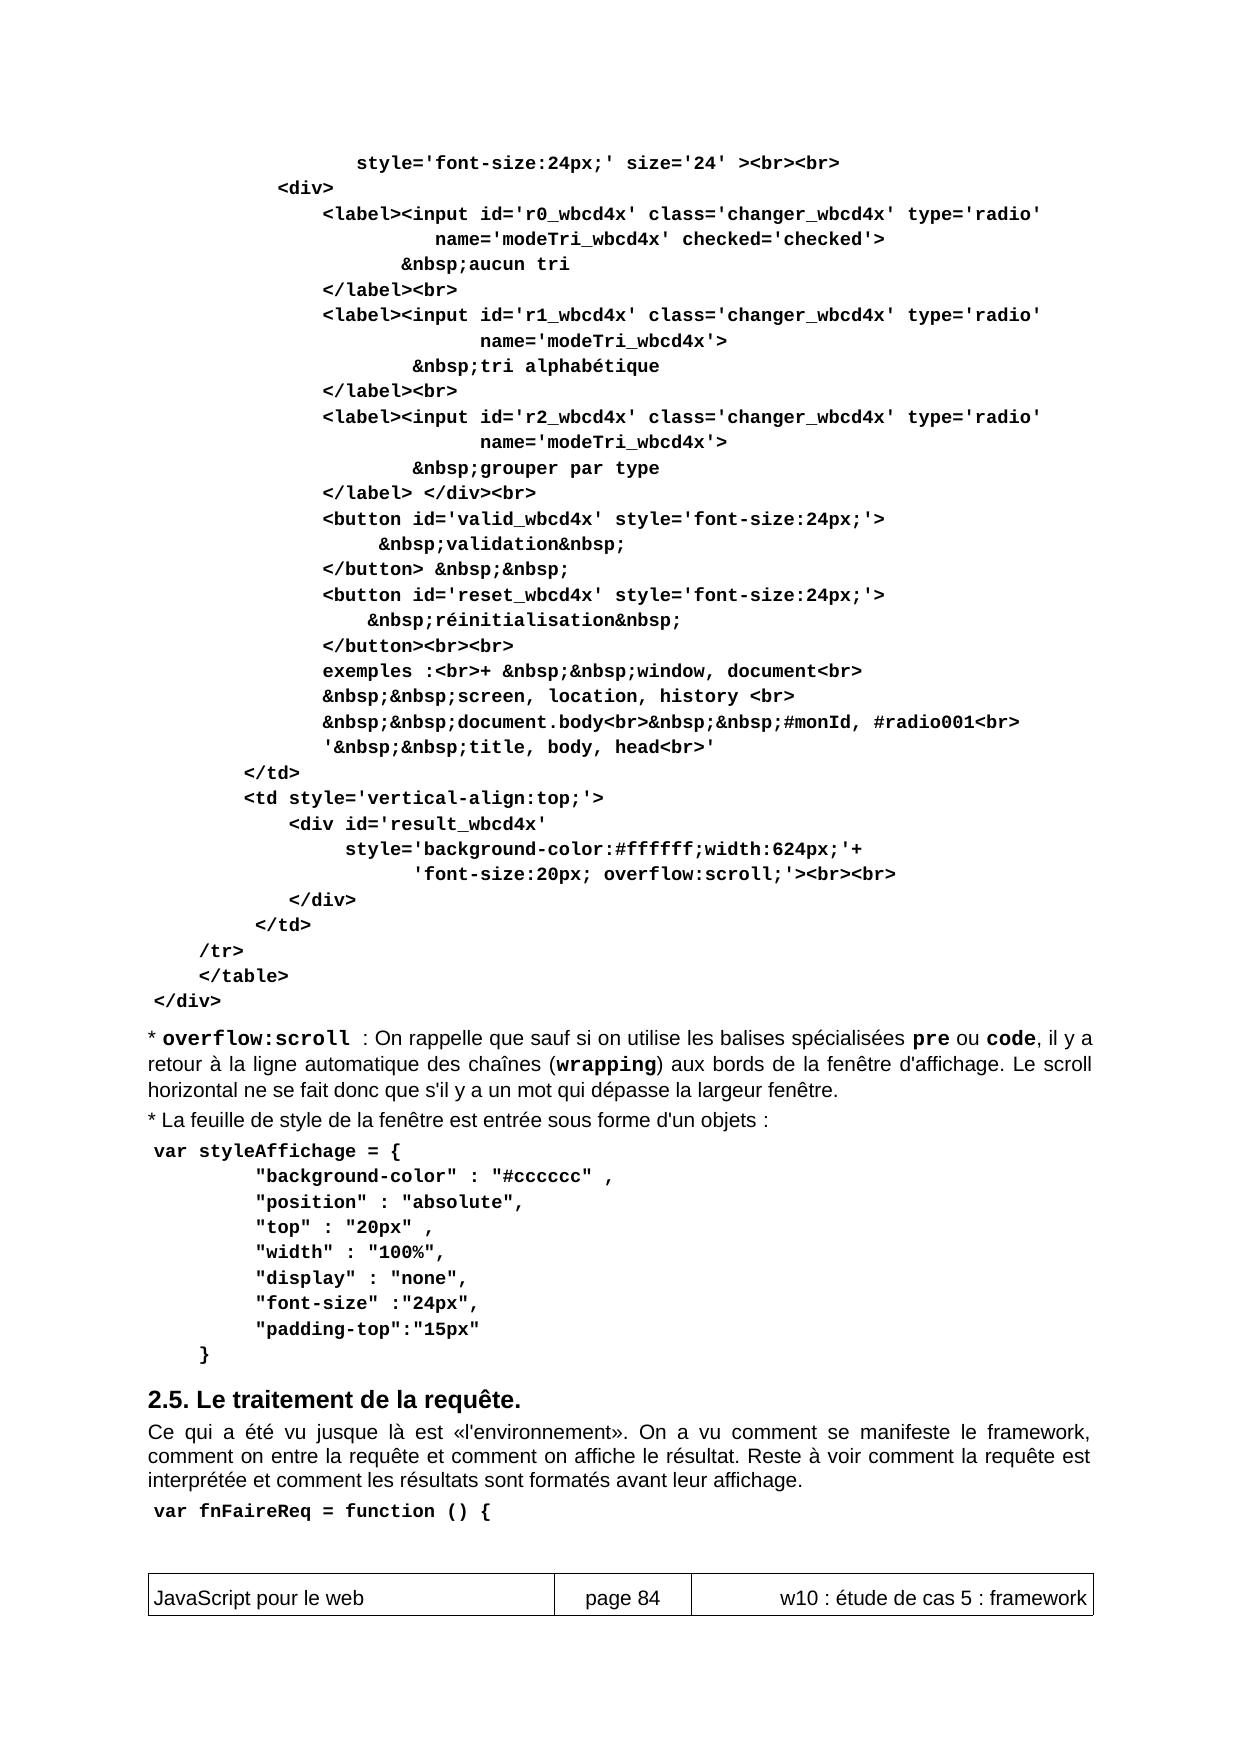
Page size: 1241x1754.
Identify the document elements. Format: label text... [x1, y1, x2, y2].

text &nbsp;tri alphabétique [148, 351, 1093, 376]
text name='modeTri_wbcd4x'> [148, 326, 1093, 351]
text "display" : "none", [148, 1263, 1093, 1288]
text <label><input id='r0_wbcd4x' class='changer_wbcd4x' type='radio' [148, 198, 1093, 224]
text </div> [148, 986, 1093, 1019]
text &nbsp;&nbsp;screen, location, history <br> [148, 681, 1093, 707]
text "position" : "absolute", [148, 1187, 1093, 1212]
text </button> &nbsp;&nbsp; [148, 554, 1093, 580]
text <div> [148, 173, 1093, 198]
text </label><br> [148, 376, 1093, 402]
text 'font-size:20px; overflow:scroll;'><br><br> [148, 859, 1093, 885]
text style='background-color:#ffffff;width:624px;'+ [148, 834, 1093, 859]
text exemples :<br>+ &nbsp;&nbsp;window, document<br> [148, 656, 1093, 681]
text </div> [148, 885, 1093, 910]
text </label><br> [148, 275, 1093, 300]
text "padding-top":"15px" [148, 1314, 1093, 1339]
text </td> [148, 910, 1093, 936]
text &nbsp;validation&nbsp; [148, 529, 1093, 554]
text } [148, 1339, 1093, 1372]
text "top" : "20px" , [148, 1212, 1093, 1237]
text "background-color" : "#cccccc" , [148, 1161, 1093, 1187]
text <td style='vertical-align:top;'> [148, 783, 1093, 808]
text &nbsp;aucun tri [148, 249, 1093, 275]
text <button id='reset_wbcd4x' style='font-size:24px;'> [148, 580, 1093, 605]
text <button id='valid_wbcd4x' style='font-size:24px;'> [148, 503, 1093, 529]
text </button><br><br> [148, 631, 1093, 656]
text name='modeTri_wbcd4x' checked='checked'> [148, 224, 1093, 249]
text <label><input id='r2_wbcd4x' class='changer_wbcd4x' type='radio' [148, 402, 1093, 427]
text '&nbsp;&nbsp;title, body, head<br>' [148, 732, 1093, 758]
text style='font-size:24px;' size='24' ><br><br> [148, 148, 1093, 173]
text "width" : "100%", [148, 1237, 1093, 1263]
subtitle 2.5. Le traitement de la requête. [148, 1385, 1093, 1413]
text name='modeTri_wbcd4x'> [148, 427, 1093, 453]
text var styleAffichage = { [148, 1136, 1093, 1161]
text Ce qui a été vu jusque là est «l'environnement». On a vu comment se manifeste le framework, comment on entre la requête et comment on affiche le résultat. Reste à voir comment la requête est interprétée et comment les résultats sont formatés avant leur affichage. [148, 1420, 1093, 1492]
text * overflow:scroll : On rappelle que sauf si on utilise les balises spécialisées pre ou code, il y a retour à la ligne automatique des chaînes (wrapping) aux bords de la fenêtre d'affichage. Le scroll horizontal ne se fait donc que s'il y a un mot qui dépasse la largeur fenêtre. [148, 1026, 1093, 1101]
text &nbsp;&nbsp;document.body<br>&nbsp;&nbsp;#monId, #radio001<br> [148, 707, 1093, 732]
text </td> [148, 758, 1093, 783]
text </label> </div><br> [148, 478, 1093, 503]
text &nbsp;réinitialisation&nbsp; [148, 605, 1093, 631]
text var fnFaireReq = function () { [148, 1496, 1093, 1529]
text </table> [148, 961, 1093, 986]
text * La feuille de style de la fenêtre est entrée sous forme d'un objets : [148, 1108, 1093, 1132]
text <div id='result_wbcd4x' [148, 808, 1093, 834]
text &nbsp;grouper par type [148, 453, 1093, 478]
text "font-size" :"24px", [148, 1288, 1093, 1314]
text /tr> [148, 936, 1093, 961]
text <label><input id='r1_wbcd4x' class='changer_wbcd4x' type='radio' [148, 300, 1093, 326]
